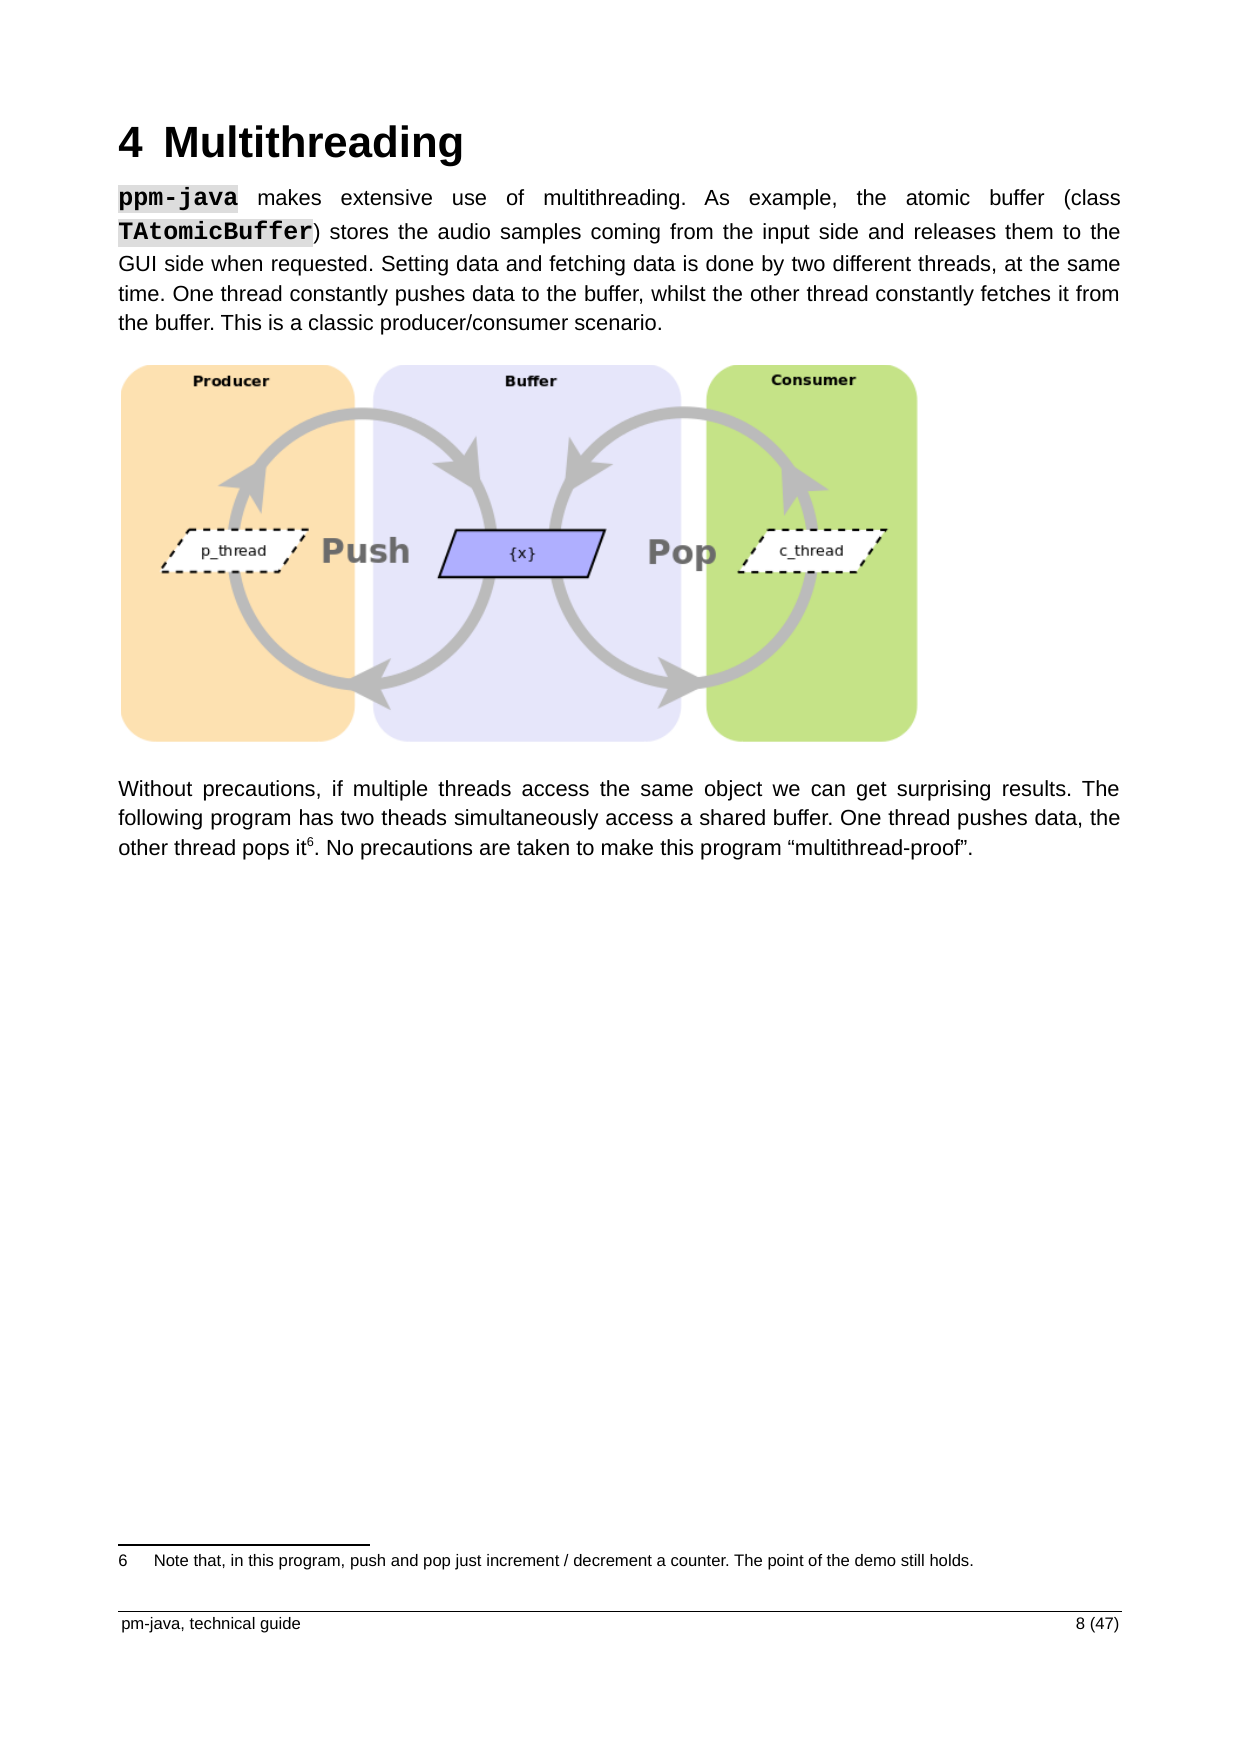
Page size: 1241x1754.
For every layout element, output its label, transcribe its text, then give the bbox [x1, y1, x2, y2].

text ppm-java makes extensive use of multithreading. As example, the atomic buffer (class TAtomicBuffer) stores the audio samples coming from the input side and releases them to the GUI side when requested. Setting data and fetching data is done by two different threads, at the same time. One thread constantly pushes data to the buffer, whilst the other thread constantly fetches it from the buffer. This is a classic producer/consumer scenario. [118, 185, 1122, 335]
subtitle Multithreading [118, 118, 1122, 167]
text Without precautions, if multiple threads access the same object we can get surprising results. The following program has two theads simultaneously access a shared buffer. One thread pushes data, the other thread pops it. No precautions are taken to make this program “multithread-proof”. [118, 743, 1122, 860]
picture [121, 365, 919, 743]
text Note that, in this program, push and pop just increment / decrement a counter. The point of the demo still holds. [118, 1551, 1122, 1570]
